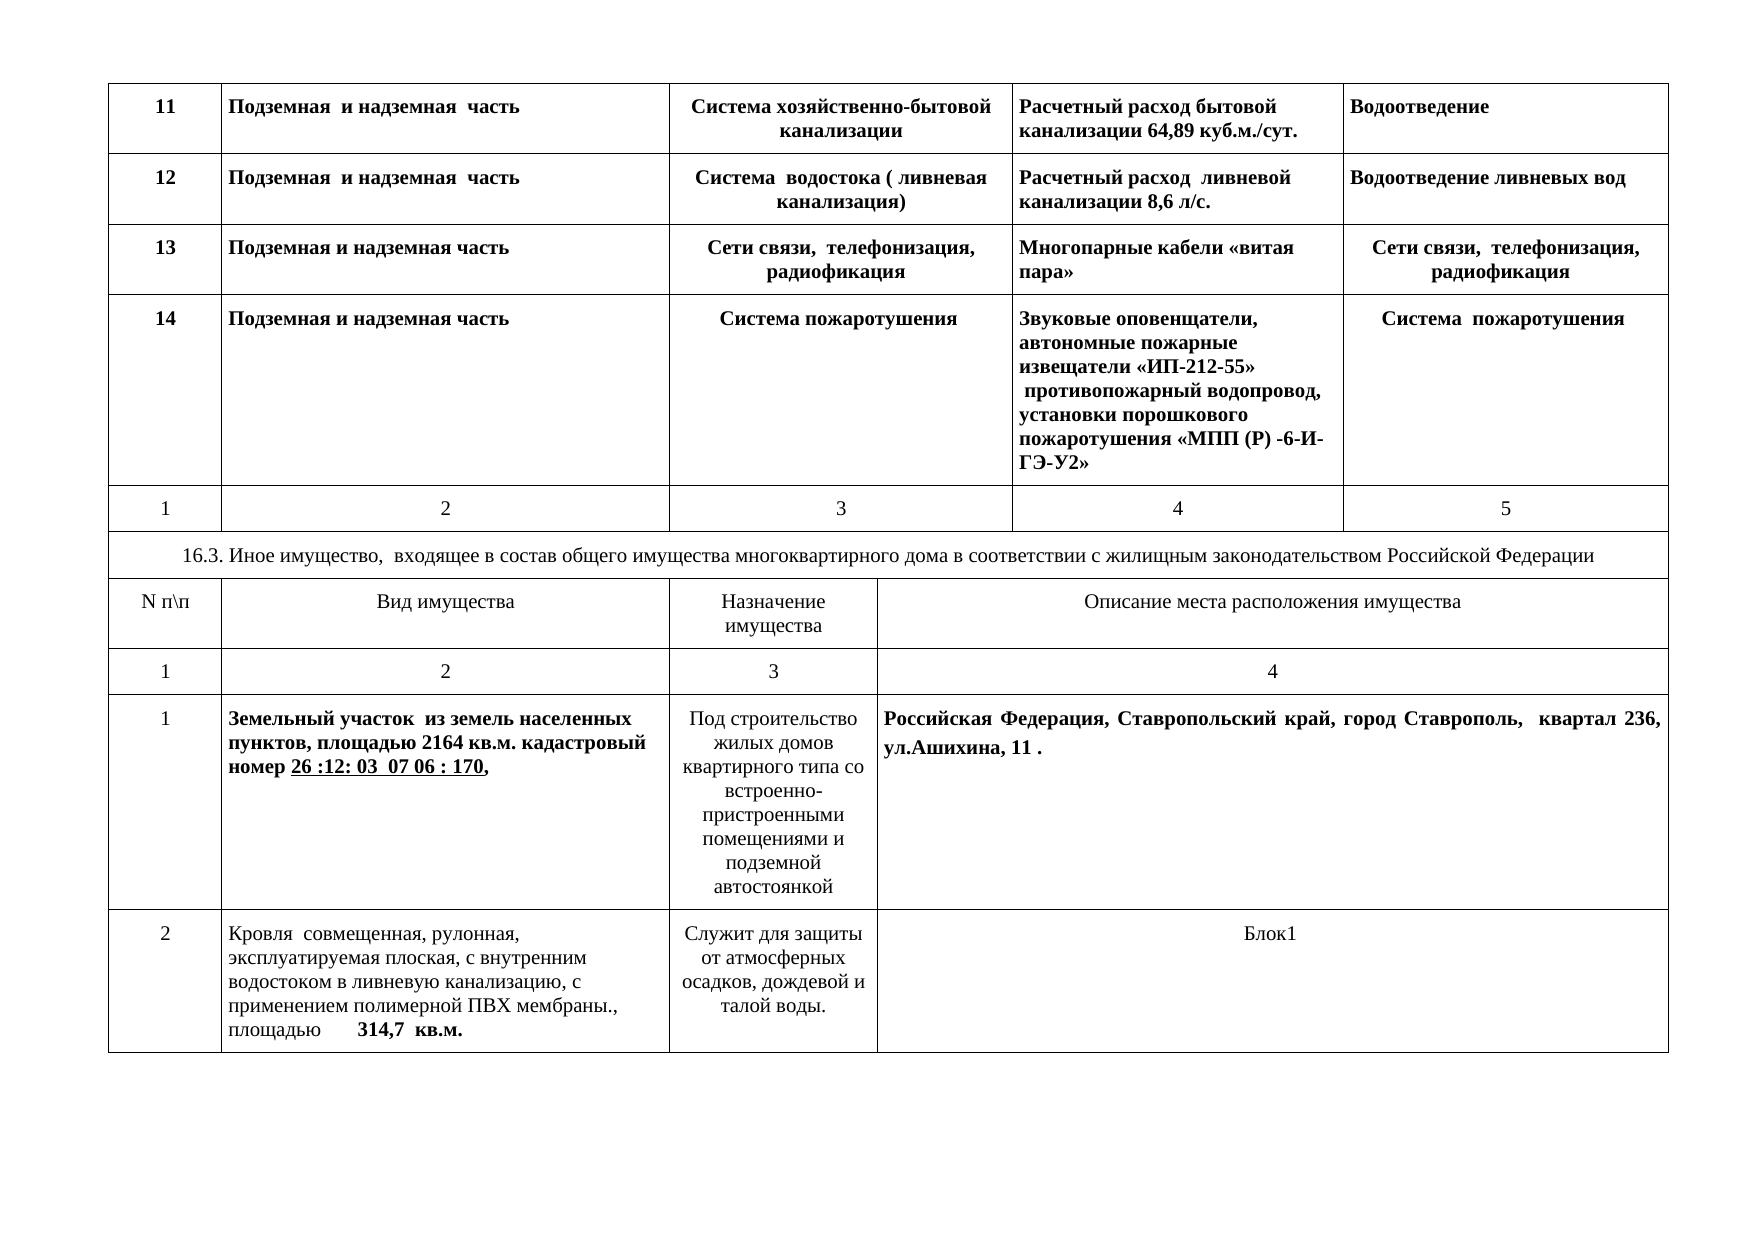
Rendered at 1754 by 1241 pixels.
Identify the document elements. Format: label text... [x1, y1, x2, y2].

table_cell Под строительство жилых домов квартирного типа со встроенно-пристроенными помещениями и подземной автостоянкой [670, 695, 877, 909]
table_cell Расчетный расход ливневой канализации 8,6 л/с. [1013, 154, 1343, 223]
table_cell 13 [109, 225, 221, 294]
table_cell Система пожаротушения [670, 295, 1012, 485]
table_cell 12 [109, 154, 221, 223]
table_cell Кровля совмещенная, рулонная, эксплуатируемая плоская, с внутренним водостоком в ливневую канализацию, с применением полимерной ПВХ мембраны., площадью 314,7 кв.м. [222, 910, 669, 1052]
table_cell 14 [109, 295, 221, 485]
table_cell Вид имущества [222, 579, 669, 648]
table_cell Подземная и надземная часть [222, 295, 669, 485]
table_cell 3 [670, 486, 1012, 531]
table_cell 1 [109, 649, 221, 694]
table_cell N п\п [109, 579, 221, 648]
table_cell 2 [222, 649, 669, 694]
table_cell Подземная и надземная часть [222, 84, 669, 153]
table_cell Блок1 [878, 910, 1668, 1052]
table_cell 4 [1013, 486, 1343, 531]
table_cell 1 [109, 695, 221, 909]
table_cell 4 [878, 649, 1668, 694]
table_cell Многопарные кабели «витая пара» [1013, 225, 1343, 294]
table_cell Земельный участок из земель населенных пунктов, площадью 2164 кв.м. кадастровый номер 26 :12: 03 07 06 : 170, [222, 695, 669, 909]
table_cell Водоотведение [1344, 84, 1668, 153]
table_cell Подземная и надземная часть [222, 154, 669, 223]
table_cell 3 [670, 649, 877, 694]
table_cell Система хозяйственно-бытовой канализации [670, 84, 1012, 153]
table_cell 5 [1344, 486, 1668, 531]
table_cell Сети связи, телефонизация, радиофикация [670, 225, 1012, 294]
table_cell Сети связи, телефонизация, радиофикация [1344, 225, 1668, 294]
table_cell Подземная и надземная часть [222, 225, 669, 294]
table_cell 2 [222, 486, 669, 531]
table_cell 2 [109, 910, 221, 1052]
table_cell Расчетный расход бытовой канализации 64,89 куб.м./сут. [1013, 84, 1343, 153]
table_cell 11 [109, 84, 221, 153]
table_cell Назначение имущества [670, 579, 877, 648]
table_cell Описание места расположения имущества [878, 579, 1668, 648]
table_cell Российская Федерация, Ставропольский край, город Ставрополь, квартал 236, ул.Ашихина, 11 . [878, 695, 1668, 909]
table_cell Служит для защиты от атмосферных осадков, дождевой и талой воды. [670, 910, 877, 1052]
table_cell Система водостока ( ливневая канализация) [670, 154, 1012, 223]
table_cell 16.3. Иное имущество, входящее в состав общего имущества многоквартирного дома в соответствии с жилищным законодательством Российской Федерации [109, 532, 1668, 577]
table_cell 1 [109, 486, 221, 531]
table_cell Звуковые оповенщатели, автономные пожарные извещатели «ИП-212-55» противопожарный водопровод, установки порошкового пожаротушения «МПП (Р) -6-И-ГЭ-У2» [1013, 295, 1343, 485]
table_cell Система пожаротушения [1344, 295, 1668, 485]
table_cell Водоотведение ливневых вод [1344, 154, 1668, 223]
